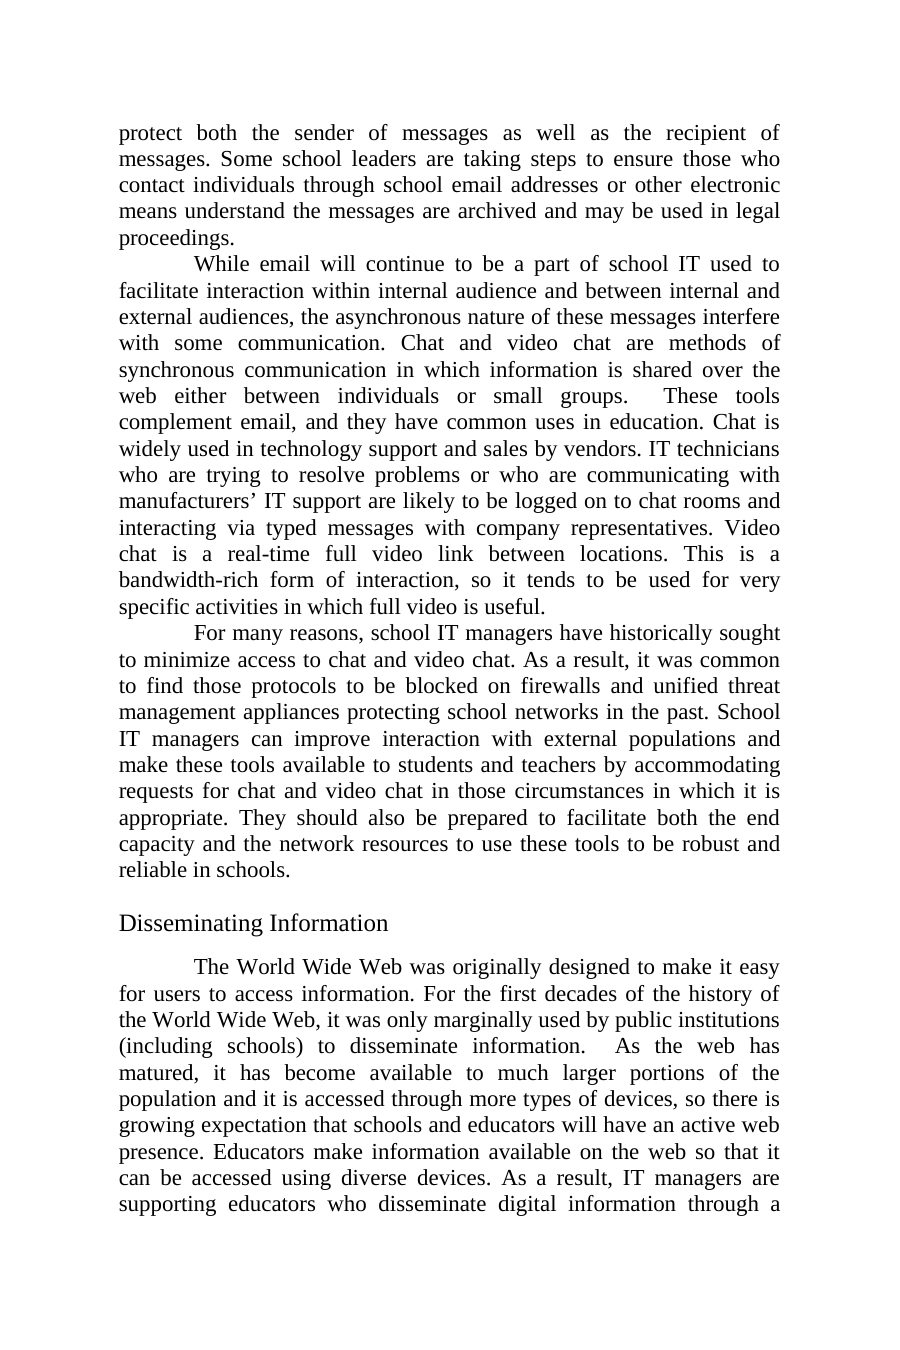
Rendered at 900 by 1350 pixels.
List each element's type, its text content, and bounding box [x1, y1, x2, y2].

text The World Wide Web was originally designed to make it easy for users to access information. For the first decades of the history of the World Wide Web, it was only marginally used by public institutions (including schools) to disseminate information. As the web has matured, it has become available to much larger portions of the population and it is accessed through more types of devices, so there is growing expectation that schools and educators will have an active web presence. Educators make information available on the web so that it can be accessed using diverse devices. As a result, IT managers are supporting educators who disseminate digital information through a [118, 953, 781, 1217]
text protect both the sender of messages as well as the recipient of messages. Some school leaders are taking steps to ensure those who contact individuals through school email addresses or other electronic means understand the messages are archived and may be used in legal proceedings. [118, 118, 781, 250]
subtitle Disseminating Information [118, 908, 781, 937]
text While email will continue to be a part of school IT used to facilitate interaction within internal audience and between internal and external audiences, the asynchronous nature of these messages interfere with some communication. Chat and video chat are methods of synchronous communication in which information is shared over the web either between individuals or small groups. These tools complement email, and they have common uses in education. Chat is widely used in technology support and sales by vendors. IT technicians who are trying to resolve problems or who are communicating with manufacturers’ IT support are likely to be logged on to chat rooms and interacting via typed messages with company representatives. Video chat is a real-time full video link between locations. This is a bandwidth-rich form of interaction, so it tends to be used for very specific activities in which full video is useful. [118, 250, 781, 619]
text For many reasons, school IT managers have historically sought to minimize access to chat and video chat. As a result, it was common to find those protocols to be blocked on firewalls and unified threat management appliances protecting school networks in the past. School IT managers can improve interaction with external populations and make these tools available to students and teachers by accommodating requests for chat and video chat in those circumstances in which it is appropriate. They should also be prepared to facilitate both the end capacity and the network resources to use these tools to be robust and reliable in schools. [118, 619, 781, 883]
